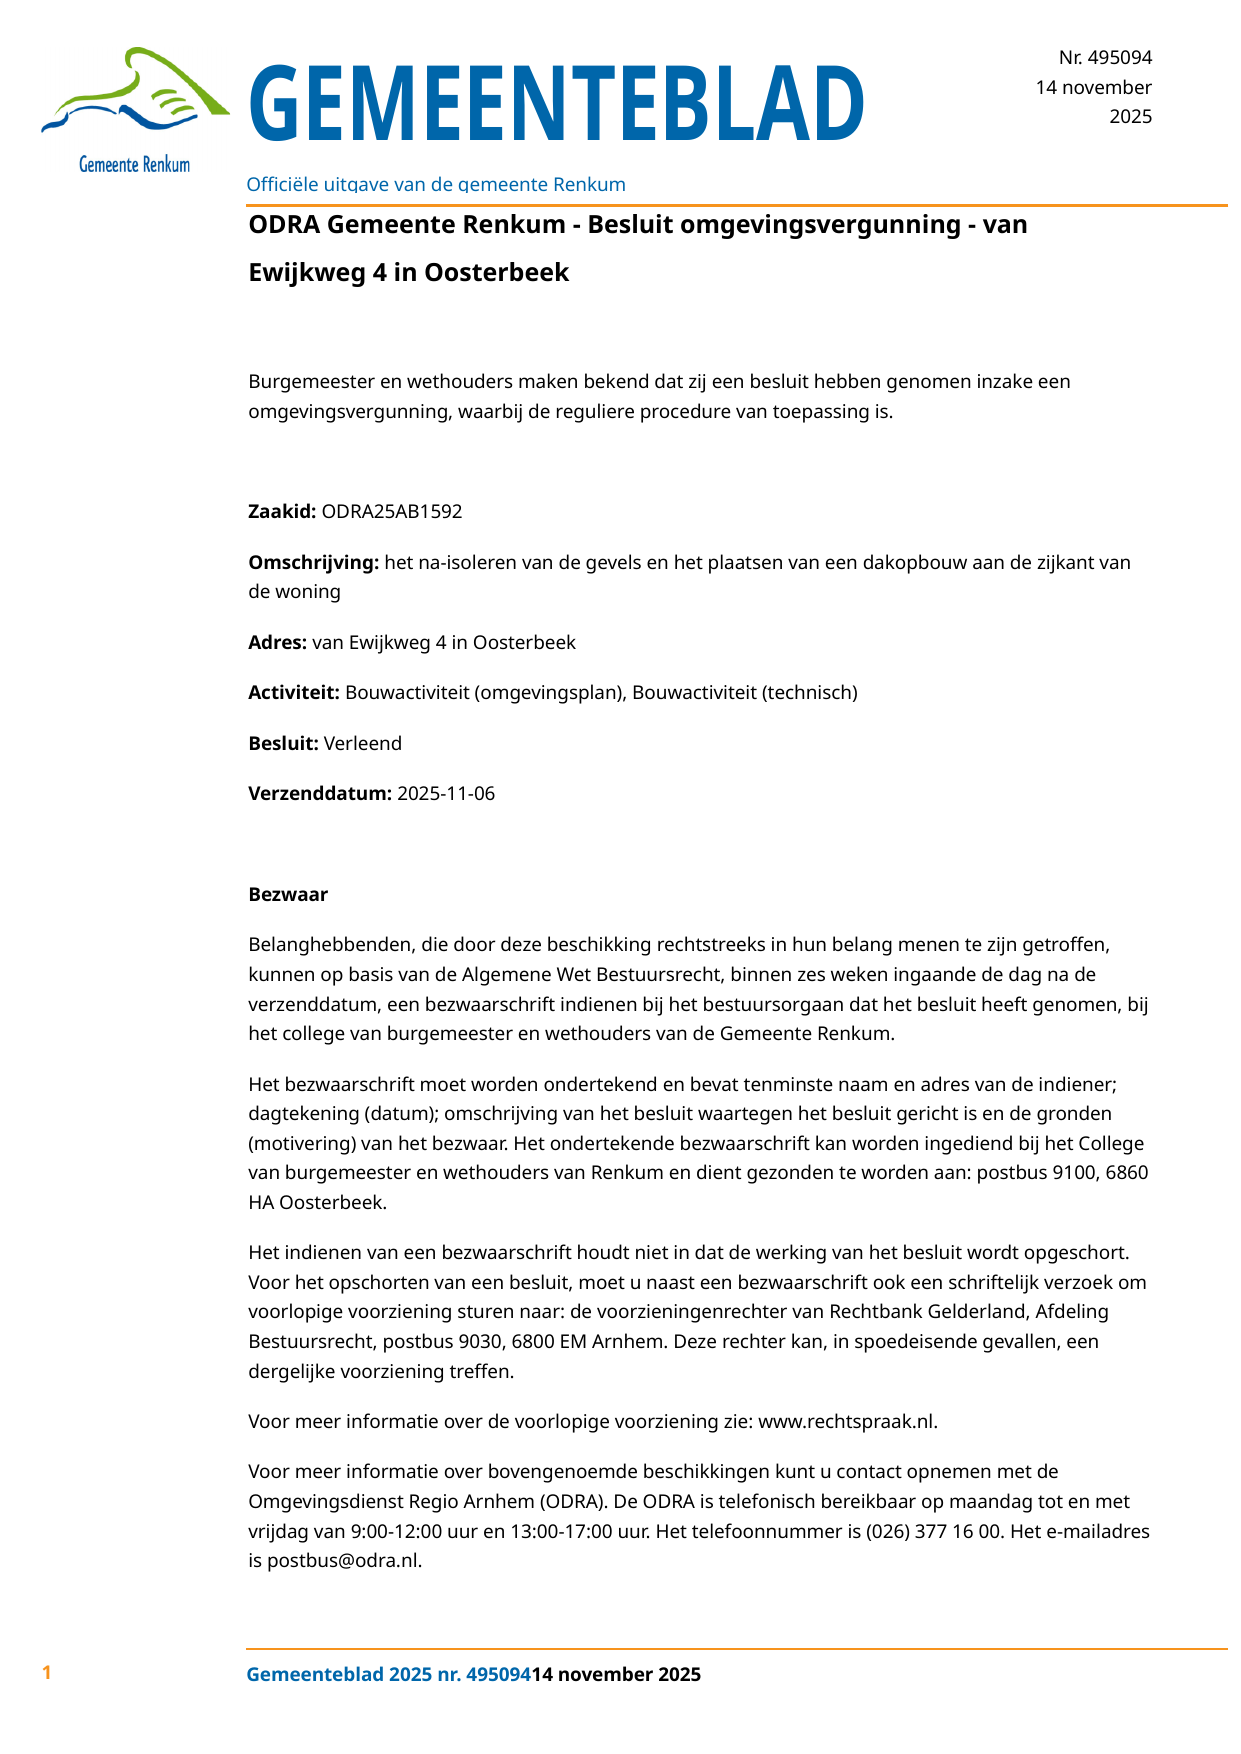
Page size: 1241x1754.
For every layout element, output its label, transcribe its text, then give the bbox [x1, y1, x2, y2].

text Omschrijving: het na-isoleren van de gevels en het plaatsen van een dakopbouw aan de zijkant van de woning [248, 549, 1152, 604]
text Adres: van Ewijkweg 4 in Oosterbeek [248, 629, 1152, 655]
text Het indienen van een bezwaarschrift houdt niet in dat de werking van het besluit wordt opgeschort. Voor het opschorten van een besluit, moet u naast een bezwaarschrift ook een schriftelijk verzoek om voorlopige voorziening sturen naar: de voorzieningenrechter van Rechtbank Gelderland, Afdeling Bestuursrecht, postbus 9030, 6800 EM Arnhem. Deze rechter kan, in spoedeisende gevallen, een dergelijke voorziening treffen. [248, 1239, 1152, 1384]
text Belanghebbenden, die door deze beschikking rechtstreeks in hun belang menen te zijn getroffen, kunnen op basis van de Algemene Wet Bestuursrecht, binnen zes weken ingaande de dag na de verzenddatum, een bezwaarschrift indienen bij het bestuursorgaan dat het besluit heeft genomen, bij het college van burgemeester en wethouders van de Gemeente Renkum. [248, 932, 1152, 1046]
picture [41, 47, 231, 172]
text Activiteit: Bouwactiviteit (omgevingsplan), Bouwactiviteit (technisch) [248, 679, 1152, 705]
text Verzenddatum: 2025-11-06 [248, 780, 1152, 806]
text Voor meer informatie over de voorlopige voorziening zie: www.rechtspraak.nl. [248, 1408, 1152, 1434]
text Voor meer informatie over bovengenoemde beschikkingen kunt u contact opnemen met de Omgevingsdienst Regio Arnhem (ODRA). De ODRA is telefonisch bereikbaar op maandag tot en met vrijdag van 9:00-12:00 uur en 13:00-17:00 uur. Het telefoonnummer is (026) 377 16 00. Het e-mailadres is postbus@odra.nl. [248, 1459, 1152, 1573]
text Burgemeester en wethouders maken bekend dat zij een besluit hebben genomen inzake een omgevingsvergunning, waarbij de reguliere procedure van toepassing is. [248, 368, 1152, 424]
text ODRA Gemeente Renkum - Besluit omgevingsvergunning - van Ewijkweg 4 in Oosterbeek [248, 207, 1152, 288]
text Bezwaar [248, 881, 1152, 907]
text Besluit: Verleend [248, 730, 1152, 756]
text Zaakid: ODRA25AB1592 [248, 499, 1152, 524]
text Het bezwaarschrift moet worden ondertekend en bevat tenminste naam en adres van de indiener; dagtekening (datum); omschrijving van het besluit waartegen het besluit gericht is en de gronden (motivering) van het bezwaar. Het ondertekende bezwaarschrift kan worden ingediend bij het College van burgemeester en wethouders van Renkum en dient gezonden te worden aan: postbus 9100, 6860 HA Oosterbeek. [248, 1071, 1152, 1215]
